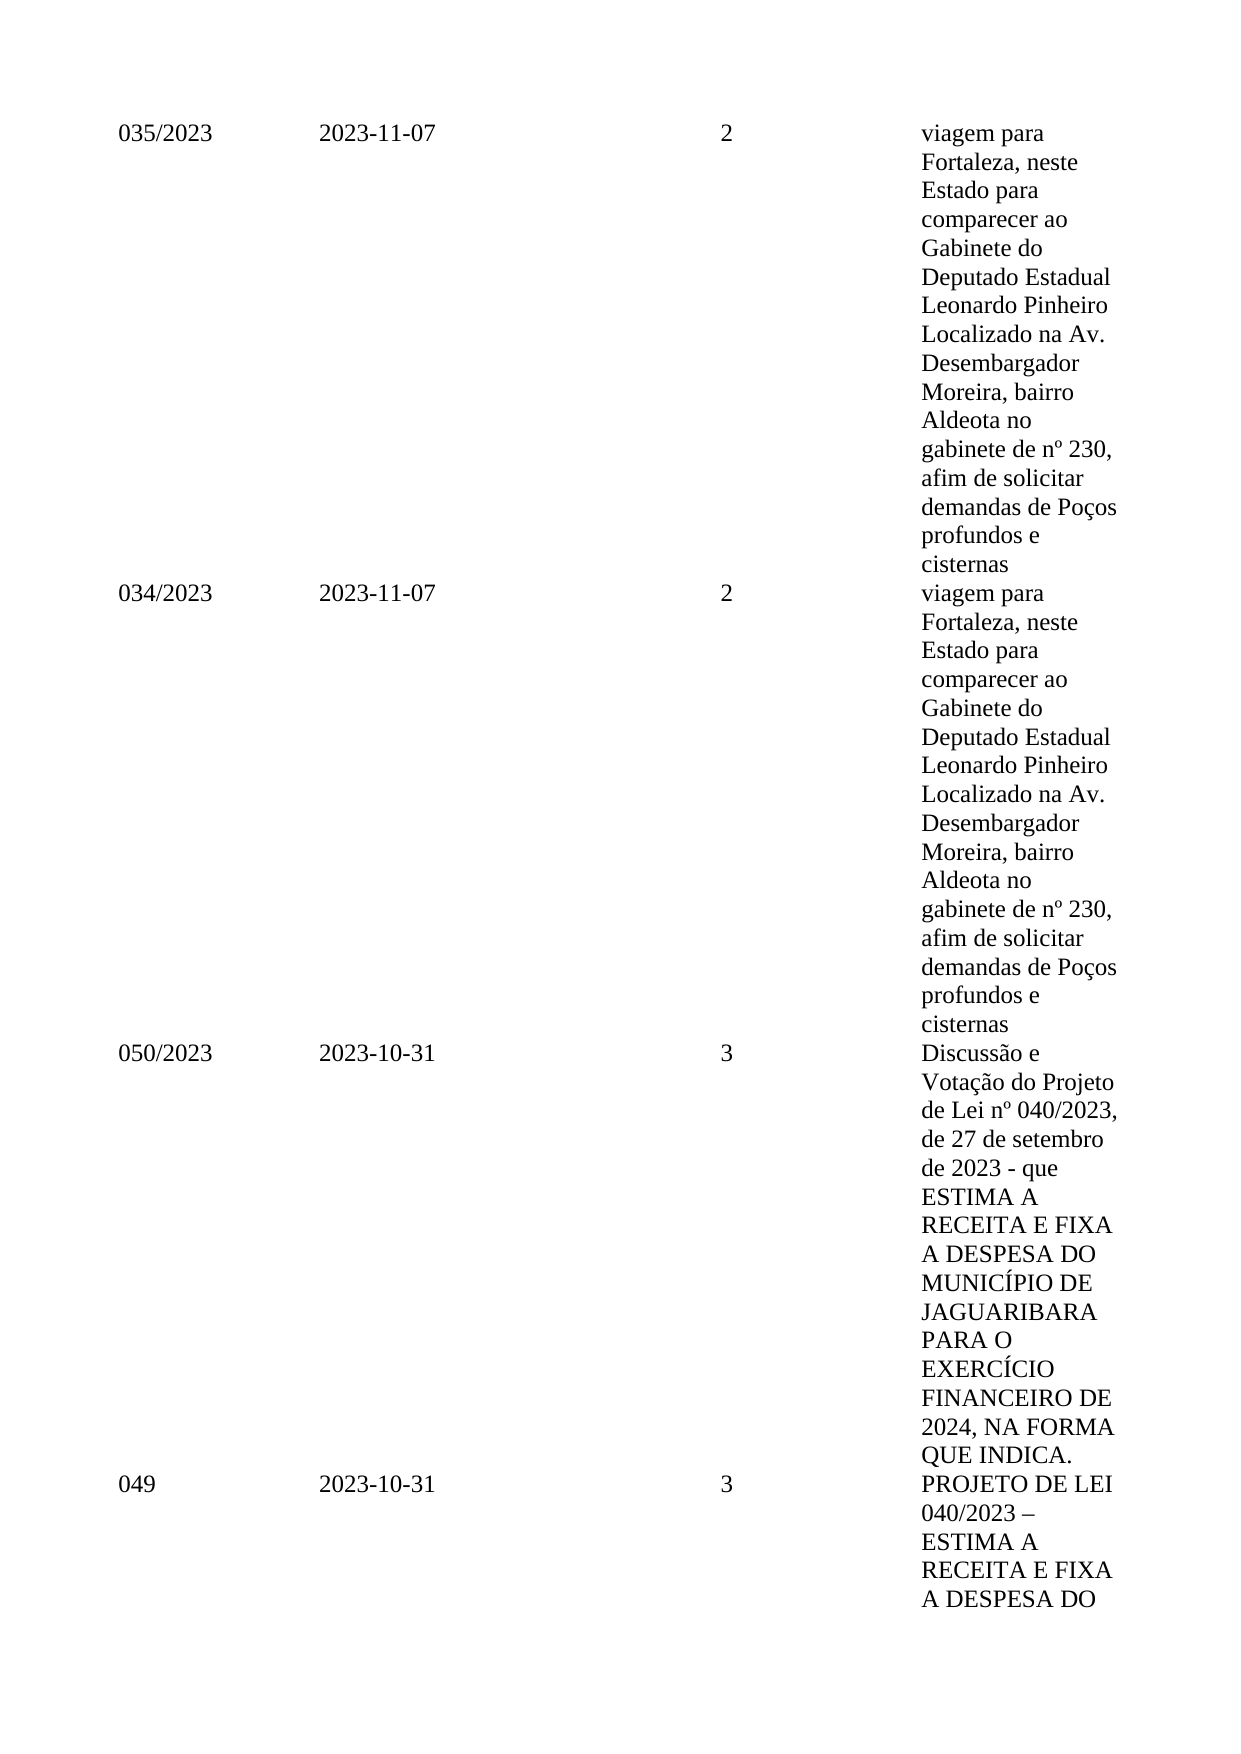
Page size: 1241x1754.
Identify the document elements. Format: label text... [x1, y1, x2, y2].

table_cell viagem para Fortaleza, neste Estado para comparecer ao Gabinete do Deputado Estadual Leonardo Pinheiro Localizado na Av. Desembargador Moreira, bairro Aldeota no gabinete de nº 230, afim de solicitar demandas de Poços profundos e cisternas [921, 578, 1122, 1038]
table_cell [520, 1469, 720, 1613]
table_cell viagem para Fortaleza, neste Estado para comparecer ao Gabinete do Deputado Estadual Leonardo Pinheiro Localizado na Av. Desembargador Moreira, bairro Aldeota no gabinete de nº 230, afim de solicitar demandas de Poços profundos e cisternas [921, 118, 1122, 578]
table_cell [520, 1038, 720, 1469]
table_cell Discussão e Votação do Projeto de Lei nº 040/2023, de 27 de setembro de 2023 - que ESTIMA A RECEITA E FIXA A DESPESA DO MUNICÍPIO DE JAGUARIBARA PARA O EXERCÍCIO FINANCEIRO DE 2024, NA FORMA QUE INDICA. [921, 1038, 1122, 1469]
table_cell [520, 118, 720, 578]
table_cell 2023-10-31 [319, 1469, 519, 1613]
table_cell 2023-10-31 [319, 1038, 519, 1469]
table_cell 034/2023 [118, 578, 319, 1038]
table_cell 2023-11-07 [319, 578, 519, 1038]
table_cell PROJETO DE LEI 040/2023 – ESTIMA A RECEITA E FIXA A DESPESA DO [921, 1469, 1122, 1613]
table_cell 2 [720, 118, 921, 578]
table_cell [520, 578, 720, 1038]
table_cell 050/2023 [118, 1038, 319, 1469]
table_cell 2 [720, 578, 921, 1038]
table_cell 035/2023 [118, 118, 319, 578]
table_cell 3 [720, 1038, 921, 1469]
table_cell 2023-11-07 [319, 118, 519, 578]
table_cell 049 [118, 1469, 319, 1613]
table_cell 3 [720, 1469, 921, 1613]
